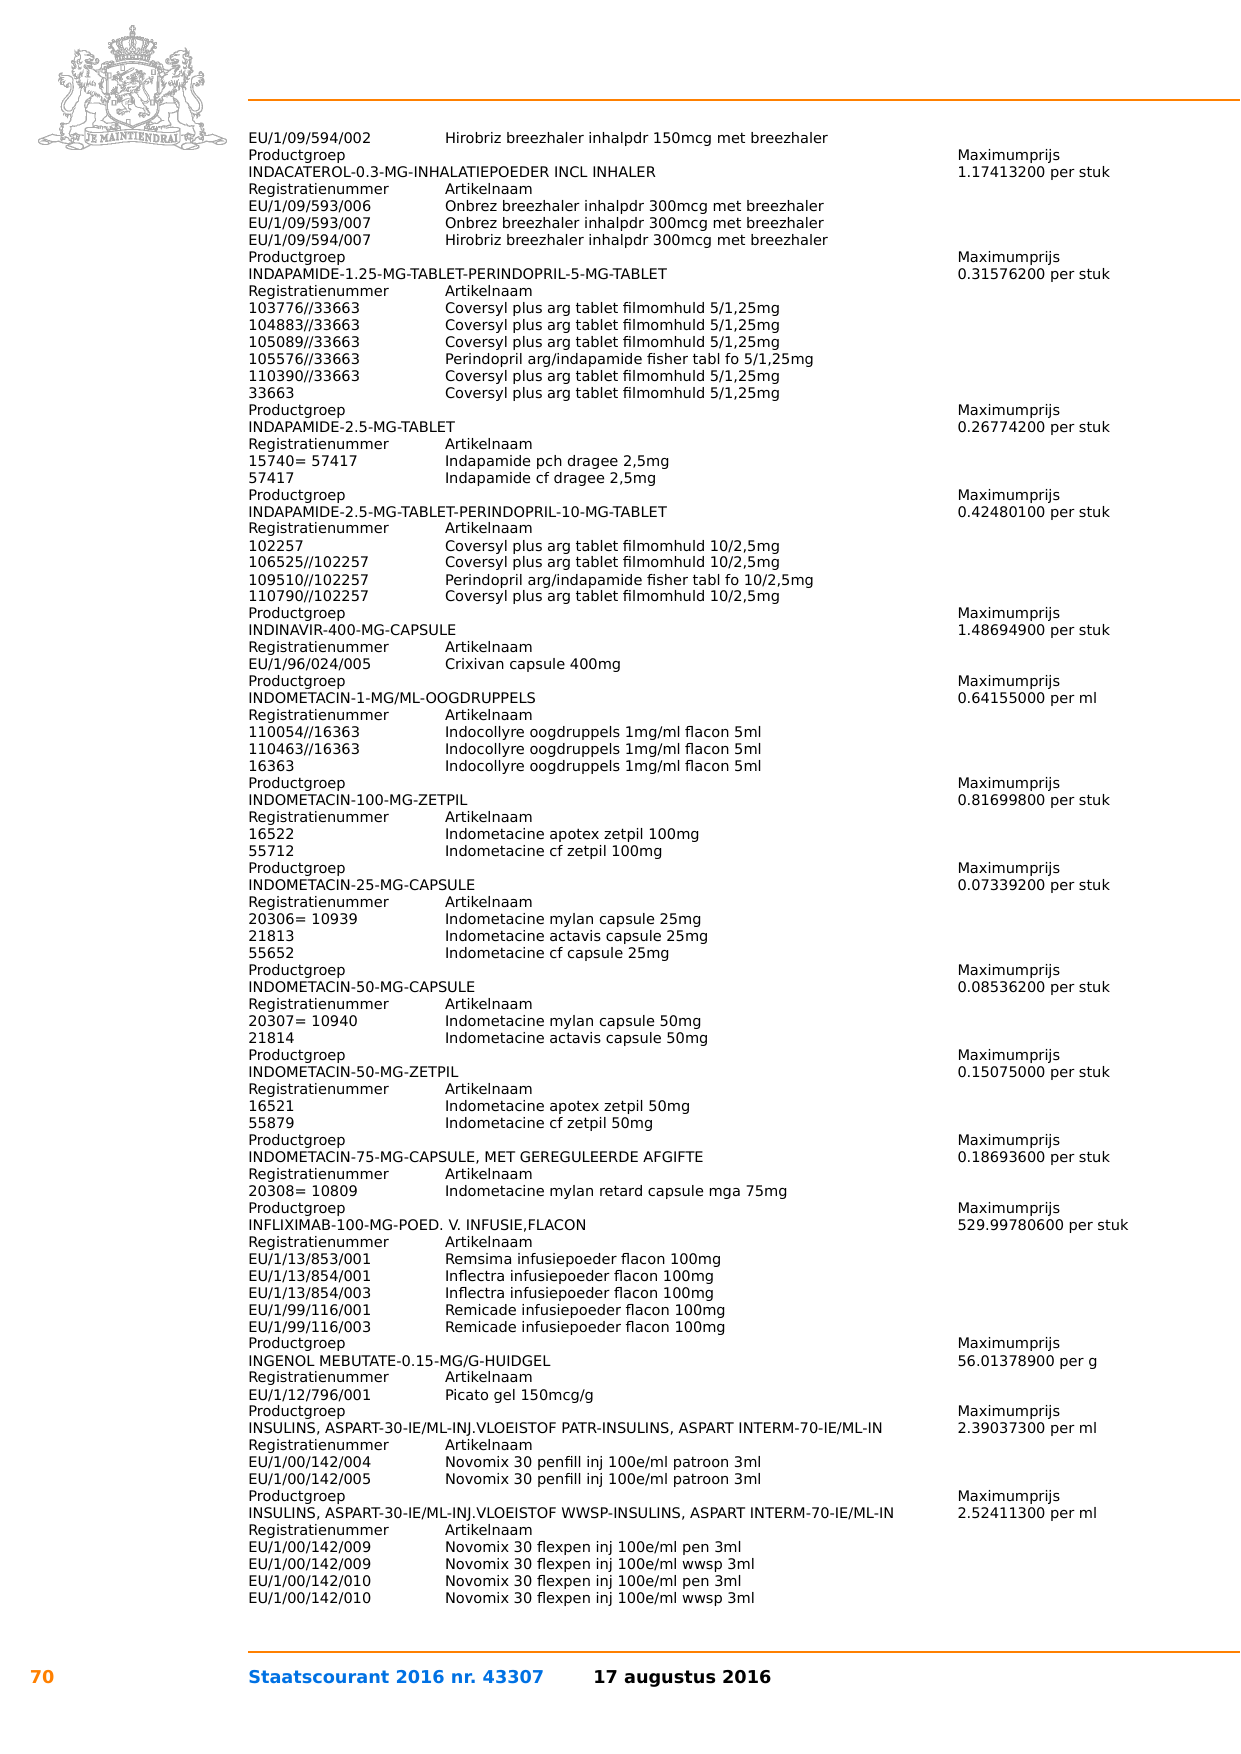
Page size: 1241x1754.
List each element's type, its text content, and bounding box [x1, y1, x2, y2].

table_cell Maximumprijs [951, 402, 1163, 418]
table_cell Novomix 30 flexpen inj 100e/ml wwsp 3ml [439, 1556, 951, 1573]
table_cell Registratienummer [248, 283, 439, 300]
table_cell EU/1/09/594/002 [248, 130, 439, 147]
table_cell Productgroep [248, 605, 439, 622]
table_cell [951, 707, 1163, 724]
table_cell [951, 520, 1163, 537]
table_cell INDOMETACIN-100-MG-ZETPIL [248, 792, 951, 809]
table_cell [439, 147, 951, 164]
table_cell [439, 1488, 951, 1505]
table_cell 57417 [248, 470, 439, 486]
table_cell Coversyl plus arg tablet filmomhuld 5/1,25mg [439, 368, 951, 384]
table_cell Maximumprijs [951, 1488, 1163, 1505]
table_cell INDOMETACIN-1-MG/ML-OOGDRUPPELS [248, 690, 951, 707]
table_cell Productgroep [248, 1488, 439, 1505]
table_cell [439, 860, 951, 877]
table_cell Artikelnaam [439, 283, 951, 300]
table_cell [951, 1556, 1163, 1573]
table_cell [951, 1285, 1163, 1301]
table_cell 104883//33663 [248, 317, 439, 334]
table_cell Registratienummer [248, 1369, 439, 1386]
table_cell Hirobriz breezhaler inhalpdr 300mcg met breezhaler [439, 232, 951, 249]
table_cell Picato gel 150mcg/g [439, 1386, 951, 1403]
table_cell Indocollyre oogdruppels 1mg/ml flacon 5ml [439, 741, 951, 758]
table_cell 0.18693600 per stuk [951, 1149, 1163, 1166]
table_cell Artikelnaam [439, 1234, 951, 1251]
table_cell 0.42480100 per stuk [951, 504, 1163, 520]
table_cell [951, 232, 1163, 249]
table_cell 55652 [248, 945, 439, 962]
table_cell [951, 1013, 1163, 1030]
table_cell EU/1/00/142/009 [248, 1539, 439, 1556]
table_cell 20308= 10809 [248, 1183, 439, 1199]
table_cell Artikelnaam [439, 520, 951, 537]
table_cell Artikelnaam [439, 1437, 951, 1454]
table_cell [951, 1386, 1163, 1403]
table_cell Indocollyre oogdruppels 1mg/ml flacon 5ml [439, 724, 951, 741]
table_cell Remicade infusiepoeder flacon 100mg [439, 1319, 951, 1335]
table_cell EU/1/09/594/007 [248, 232, 439, 249]
table_cell [951, 368, 1163, 384]
table_cell 2.52411300 per ml [951, 1505, 1163, 1522]
table_cell Indometacine cf capsule 25mg [439, 945, 951, 962]
table_cell 0.31576200 per stuk [951, 266, 1163, 283]
table_cell Indometacine apotex zetpil 100mg [439, 826, 951, 843]
table_cell Coversyl plus arg tablet filmomhuld 10/2,5mg [439, 538, 951, 554]
table_cell [951, 1590, 1163, 1607]
table_cell Maximumprijs [951, 1335, 1163, 1352]
table_cell [951, 741, 1163, 758]
table_cell 529.99780600 per stuk [951, 1217, 1163, 1233]
table_cell Novomix 30 flexpen inj 100e/ml pen 3ml [439, 1573, 951, 1590]
table_cell Artikelnaam [439, 894, 951, 911]
table_cell Registratienummer [248, 894, 439, 911]
table_cell Perindopril arg/indapamide fisher tabl fo 10/2,5mg [439, 571, 951, 588]
table_cell [439, 1047, 951, 1064]
table_cell Indometacine actavis capsule 25mg [439, 928, 951, 945]
table_cell EU/1/00/142/010 [248, 1573, 439, 1590]
table_cell Artikelnaam [439, 436, 951, 452]
table_cell 33663 [248, 385, 439, 402]
table_cell Onbrez breezhaler inhalpdr 300mcg met breezhaler [439, 198, 951, 215]
table_cell Registratienummer [248, 1522, 439, 1539]
table_cell Maximumprijs [951, 147, 1163, 164]
table_cell 16521 [248, 1098, 439, 1115]
table_cell INDOMETACIN-25-MG-CAPSULE [248, 877, 951, 894]
table_cell 0.26774200 per stuk [951, 419, 1163, 436]
table_cell 106525//102257 [248, 554, 439, 571]
table_cell Novomix 30 flexpen inj 100e/ml pen 3ml [439, 1539, 951, 1556]
table_cell 20306= 10939 [248, 911, 439, 928]
table_cell [439, 249, 951, 266]
table_cell [951, 928, 1163, 945]
table_cell Remsima infusiepoeder flacon 100mg [439, 1251, 951, 1267]
table_cell Maximumprijs [951, 860, 1163, 877]
table_cell Maximumprijs [951, 249, 1163, 266]
table_cell [951, 1369, 1163, 1386]
table_cell Coversyl plus arg tablet filmomhuld 5/1,25mg [439, 334, 951, 351]
table_cell 109510//102257 [248, 571, 439, 588]
table_cell Onbrez breezhaler inhalpdr 300mcg met breezhaler [439, 215, 951, 232]
table_cell [951, 1251, 1163, 1267]
table_cell Productgroep [248, 673, 439, 690]
table_cell Registratienummer [248, 520, 439, 537]
table_cell Indapamide pch dragee 2,5mg [439, 453, 951, 469]
picture [38, 25, 227, 150]
table_cell INDAPAMIDE-2.5-MG-TABLET-PERINDOPRIL-10-MG-TABLET [248, 504, 951, 520]
table_cell [951, 758, 1163, 775]
table_cell [439, 1200, 951, 1217]
table_cell INSULINS, ASPART-30-IE/ML-INJ.VLOEISTOF WWSP-INSULINS, ASPART INTERM-70-IE/ML-IN [248, 1505, 951, 1522]
table_cell Remicade infusiepoeder flacon 100mg [439, 1301, 951, 1318]
table_cell 16522 [248, 826, 439, 843]
table_cell [951, 1081, 1163, 1098]
table_cell [951, 1522, 1163, 1539]
table_cell Novomix 30 flexpen inj 100e/ml wwsp 3ml [439, 1590, 951, 1607]
table_cell Indometacine mylan capsule 50mg [439, 1013, 951, 1030]
table_cell [951, 724, 1163, 741]
table_cell Artikelnaam [439, 1166, 951, 1183]
table_cell [951, 181, 1163, 198]
table_cell 0.07339200 per stuk [951, 877, 1163, 894]
table_cell 21814 [248, 1030, 439, 1047]
table_cell Registratienummer [248, 809, 439, 826]
table_cell [951, 1573, 1163, 1590]
table_cell INDOMETACIN-50-MG-ZETPIL [248, 1064, 951, 1081]
table_cell INDACATEROL-0.3-MG-INHALATIEPOEDER INCL INHALER [248, 164, 951, 181]
table_cell 1.48694900 per stuk [951, 622, 1163, 639]
table_cell [951, 300, 1163, 317]
table_cell 16363 [248, 758, 439, 775]
table_cell [951, 894, 1163, 911]
table_cell Maximumprijs [951, 673, 1163, 690]
table_cell Novomix 30 penfill inj 100e/ml patroon 3ml [439, 1454, 951, 1471]
table_cell [439, 1335, 951, 1352]
table_cell Inflectra infusiepoeder flacon 100mg [439, 1285, 951, 1301]
table_cell 0.81699800 per stuk [951, 792, 1163, 809]
table_cell Artikelnaam [439, 809, 951, 826]
table_cell EU/1/00/142/010 [248, 1590, 439, 1607]
table_cell [951, 1268, 1163, 1284]
table_cell [951, 351, 1163, 368]
table_cell Inflectra infusiepoeder flacon 100mg [439, 1268, 951, 1284]
table_cell 105576//33663 [248, 351, 439, 368]
table_cell Crixivan capsule 400mg [439, 656, 951, 673]
table_cell Coversyl plus arg tablet filmomhuld 10/2,5mg [439, 554, 951, 571]
table_cell [951, 1301, 1163, 1318]
table_cell [951, 385, 1163, 402]
table_cell Productgroep [248, 486, 439, 503]
table_cell INDOMETACIN-50-MG-CAPSULE [248, 979, 951, 996]
table_cell Indometacine cf zetpil 50mg [439, 1115, 951, 1132]
table_cell [951, 1115, 1163, 1132]
table_cell [951, 436, 1163, 452]
table_cell [951, 571, 1163, 588]
table_cell EU/1/99/116/001 [248, 1301, 439, 1318]
table_cell Coversyl plus arg tablet filmomhuld 5/1,25mg [439, 317, 951, 334]
table_cell Registratienummer [248, 1081, 439, 1098]
table_cell [951, 1234, 1163, 1251]
table_cell [951, 215, 1163, 232]
table_cell Maximumprijs [951, 1132, 1163, 1149]
table_cell EU/1/99/116/003 [248, 1319, 439, 1335]
table_cell [951, 1471, 1163, 1488]
table_cell EU/1/00/142/009 [248, 1556, 439, 1573]
table_cell Registratienummer [248, 1437, 439, 1454]
table_cell INDAPAMIDE-1.25-MG-TABLET-PERINDOPRIL-5-MG-TABLET [248, 266, 951, 283]
table_cell EU/1/00/142/004 [248, 1454, 439, 1471]
table_cell [951, 911, 1163, 928]
table_cell [951, 1539, 1163, 1556]
table_cell EU/1/96/024/005 [248, 656, 439, 673]
table_cell Coversyl plus arg tablet filmomhuld 5/1,25mg [439, 385, 951, 402]
table_cell Productgroep [248, 1403, 439, 1420]
table_cell [439, 605, 951, 622]
table_cell [439, 1403, 951, 1420]
table_cell Registratienummer [248, 1234, 439, 1251]
table_cell 103776//33663 [248, 300, 439, 317]
table_cell [951, 826, 1163, 843]
table_cell 0.64155000 per ml [951, 690, 1163, 707]
table_cell 102257 [248, 538, 439, 554]
table_cell Artikelnaam [439, 1522, 951, 1539]
table_cell [951, 130, 1163, 147]
table_cell Productgroep [248, 249, 439, 266]
table_cell [951, 945, 1163, 962]
table_cell EU/1/13/854/001 [248, 1268, 439, 1284]
table_cell Productgroep [248, 962, 439, 979]
table_cell [951, 1454, 1163, 1471]
table_cell EU/1/13/854/003 [248, 1285, 439, 1301]
table_cell Registratienummer [248, 996, 439, 1013]
table_cell Maximumprijs [951, 775, 1163, 792]
table_cell [951, 639, 1163, 656]
table_cell Artikelnaam [439, 996, 951, 1013]
table_cell [439, 775, 951, 792]
table_cell [951, 283, 1163, 300]
table_cell [951, 1166, 1163, 1183]
table_cell Artikelnaam [439, 639, 951, 656]
table_cell 55879 [248, 1115, 439, 1132]
table_cell [951, 1183, 1163, 1199]
table_cell Productgroep [248, 402, 439, 418]
table_cell 105089//33663 [248, 334, 439, 351]
table_cell Indometacine cf zetpil 100mg [439, 843, 951, 860]
table_cell Artikelnaam [439, 181, 951, 198]
table_cell Artikelnaam [439, 1081, 951, 1098]
table_cell Registratienummer [248, 181, 439, 198]
table_cell 15740= 57417 [248, 453, 439, 469]
table_cell Productgroep [248, 1200, 439, 1217]
table_cell 110390//33663 [248, 368, 439, 384]
table_cell Maximumprijs [951, 1047, 1163, 1064]
table_cell [951, 1098, 1163, 1115]
table_cell [951, 538, 1163, 554]
table_cell Registratienummer [248, 639, 439, 656]
table_cell Maximumprijs [951, 1403, 1163, 1420]
table_cell Perindopril arg/indapamide fisher tabl fo 5/1,25mg [439, 351, 951, 368]
table_cell 110463//16363 [248, 741, 439, 758]
table_cell [951, 198, 1163, 215]
table_cell 2.39037300 per ml [951, 1420, 1163, 1437]
table_cell INGENOL MEBUTATE-0.15-MG/G-HUIDGEL [248, 1353, 951, 1369]
table_cell 110054//16363 [248, 724, 439, 741]
table_cell EU/1/12/796/001 [248, 1386, 439, 1403]
table_cell INDINAVIR-400-MG-CAPSULE [248, 622, 951, 639]
table_cell Indometacine actavis capsule 50mg [439, 1030, 951, 1047]
table_cell EU/1/09/593/007 [248, 215, 439, 232]
table_cell EU/1/09/593/006 [248, 198, 439, 215]
table_cell [951, 317, 1163, 334]
table_cell 20307= 10940 [248, 1013, 439, 1030]
table_cell [439, 673, 951, 690]
table_cell [439, 486, 951, 503]
table_cell 55712 [248, 843, 439, 860]
table_cell [951, 809, 1163, 826]
table_cell Productgroep [248, 1132, 439, 1149]
table_cell [951, 843, 1163, 860]
table_cell Productgroep [248, 1335, 439, 1352]
table_cell EU/1/13/853/001 [248, 1251, 439, 1267]
table_cell Productgroep [248, 147, 439, 164]
table_cell [951, 1437, 1163, 1454]
table_cell [951, 1030, 1163, 1047]
table_cell [951, 453, 1163, 469]
table_cell INDOMETACIN-75-MG-CAPSULE, MET GEREGULEERDE AFGIFTE [248, 1149, 951, 1166]
table_cell Productgroep [248, 775, 439, 792]
table_cell [951, 334, 1163, 351]
table_cell Registratienummer [248, 436, 439, 452]
table_cell Hirobriz breezhaler inhalpdr 150mcg met breezhaler [439, 130, 951, 147]
table_cell [951, 554, 1163, 571]
table_cell [951, 656, 1163, 673]
table_cell EU/1/00/142/005 [248, 1471, 439, 1488]
table_cell [951, 996, 1163, 1013]
table_cell Coversyl plus arg tablet filmomhuld 10/2,5mg [439, 588, 951, 605]
table_cell INDAPAMIDE-2.5-MG-TABLET [248, 419, 951, 436]
table_cell [439, 1132, 951, 1149]
table_cell Indometacine mylan retard capsule mga 75mg [439, 1183, 951, 1199]
table_cell Maximumprijs [951, 486, 1163, 503]
table_cell INSULINS, ASPART-30-IE/ML-INJ.VLOEISTOF PATR-INSULINS, ASPART INTERM-70-IE/ML-IN [248, 1420, 951, 1437]
table_cell Registratienummer [248, 1166, 439, 1183]
table_cell Indocollyre oogdruppels 1mg/ml flacon 5ml [439, 758, 951, 775]
table_cell Indometacine apotex zetpil 50mg [439, 1098, 951, 1115]
table_cell Coversyl plus arg tablet filmomhuld 5/1,25mg [439, 300, 951, 317]
table_cell 56.01378900 per g [951, 1353, 1163, 1369]
table_cell Productgroep [248, 1047, 439, 1064]
table_cell Maximumprijs [951, 962, 1163, 979]
table_cell [951, 588, 1163, 605]
table_cell 110790//102257 [248, 588, 439, 605]
table_cell 21813 [248, 928, 439, 945]
table_cell Productgroep [248, 860, 439, 877]
table_cell Novomix 30 penfill inj 100e/ml patroon 3ml [439, 1471, 951, 1488]
table_cell Maximumprijs [951, 605, 1163, 622]
table_cell Maximumprijs [951, 1200, 1163, 1217]
table_cell INFLIXIMAB-100-MG-POED. V. INFUSIE,FLACON [248, 1217, 951, 1233]
table_cell 1.17413200 per stuk [951, 164, 1163, 181]
table_cell Indapamide cf dragee 2,5mg [439, 470, 951, 486]
table_cell Indometacine mylan capsule 25mg [439, 911, 951, 928]
table_cell Artikelnaam [439, 707, 951, 724]
table_cell [439, 402, 951, 418]
table_cell Registratienummer [248, 707, 439, 724]
table_cell [951, 1319, 1163, 1335]
table_cell 0.15075000 per stuk [951, 1064, 1163, 1081]
table_cell Artikelnaam [439, 1369, 951, 1386]
table_cell 0.08536200 per stuk [951, 979, 1163, 996]
table_cell [951, 470, 1163, 486]
table_cell [439, 962, 951, 979]
